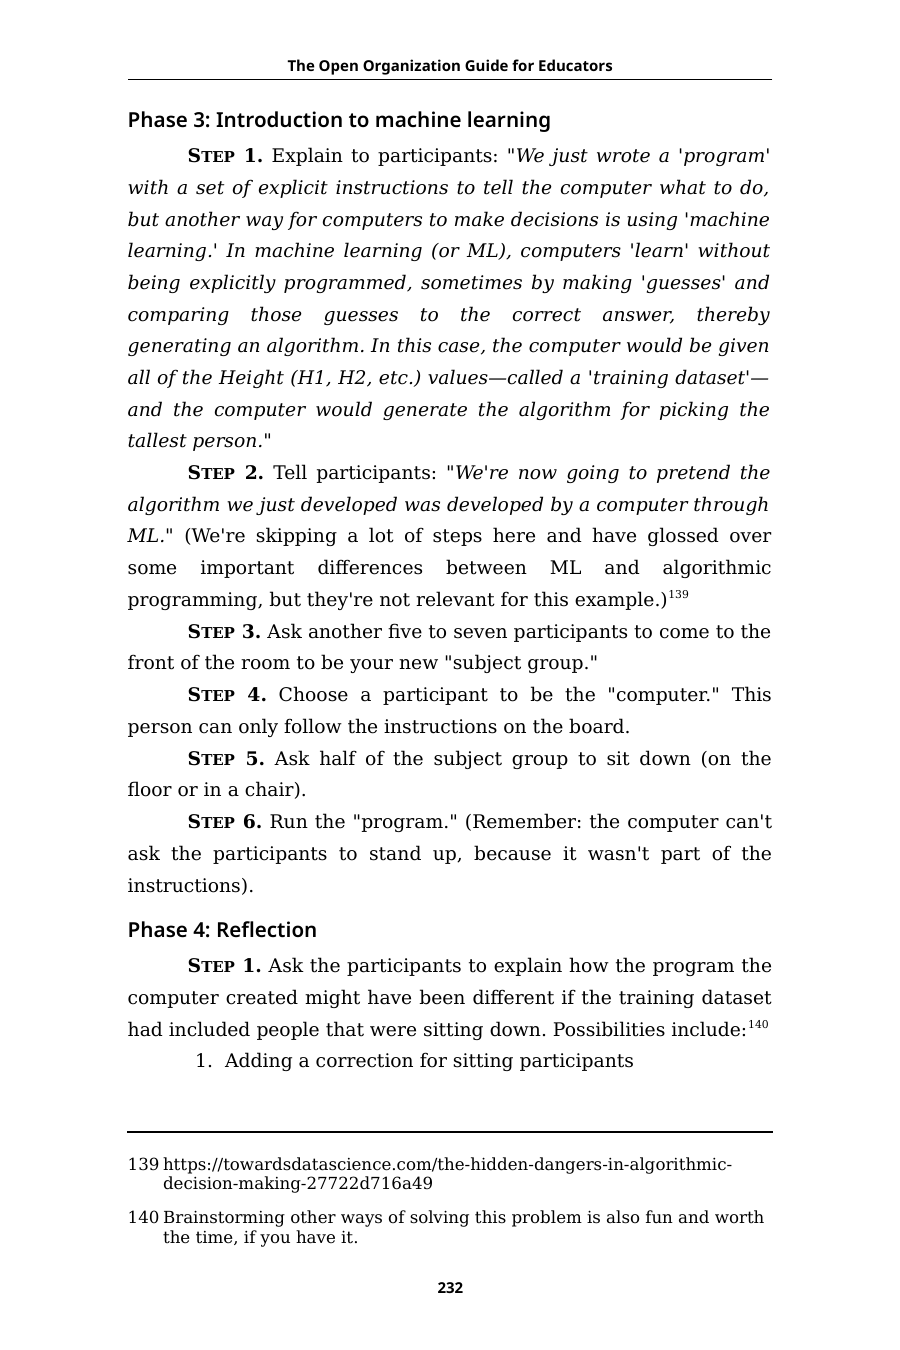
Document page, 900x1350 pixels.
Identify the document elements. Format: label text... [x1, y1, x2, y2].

text Step 2. Tell participants: "We're now going to pretend the algorithm we just developed was developed by a computer through ML." (We're skipping a lot of steps here and have glossed over some important differences between ML and algorithmic programming, but they're not relevant for this example.) [127, 462, 772, 611]
text Step 3. Ask another five to seven participants to come to the front of the room to be your new "subject group." [127, 621, 772, 674]
text Step 1. Ask the participants to explain how the program the computer created might have been different if the training dataset had included people that were sitting down. Possibilities include: [127, 955, 772, 1041]
text Step 4. Choose a participant to be the "computer." This person can only follow the instructions on the board. [127, 684, 772, 738]
text Step 1. Explain to participants: "We just wrote a 'program' with a set of explicit instructions to tell the computer what to do, but another way for computers to make decisions is using 'machine learning.' In machine learning (or ML), computers 'learn' without being explicitly programmed, sometimes by making 'guesses' and comparing those guesses to the correct answer, thereby generating an algorithm. In this case, the computer would be given all of the Height (H1, H2, etc.) values—called a 'training dataset'—and the computer would generate the algorithm for picking the tallest person." [127, 145, 772, 452]
text Brainstorming other ways of solving this problem is also fun and worth the time, if you have it. [127, 1208, 772, 1247]
subtitle Phase 4: Reflection [127, 919, 772, 943]
text https://towardsdatascience.com/the-hidden-dangers-in-algorithmic-decision-making-27722d716a49 [127, 1154, 772, 1193]
text Step 5. Ask half of the subject group to sit down (on the floor or in a chair). [127, 748, 772, 801]
subtitle Phase 3: Introduction to machine learning [127, 109, 772, 133]
text Step 6. Run the "program." (Remember: the computer can't ask the participants to stand up, because it wasn't part of the instructions). [127, 811, 772, 897]
list Adding a correction for sitting participants [195, 1050, 772, 1072]
